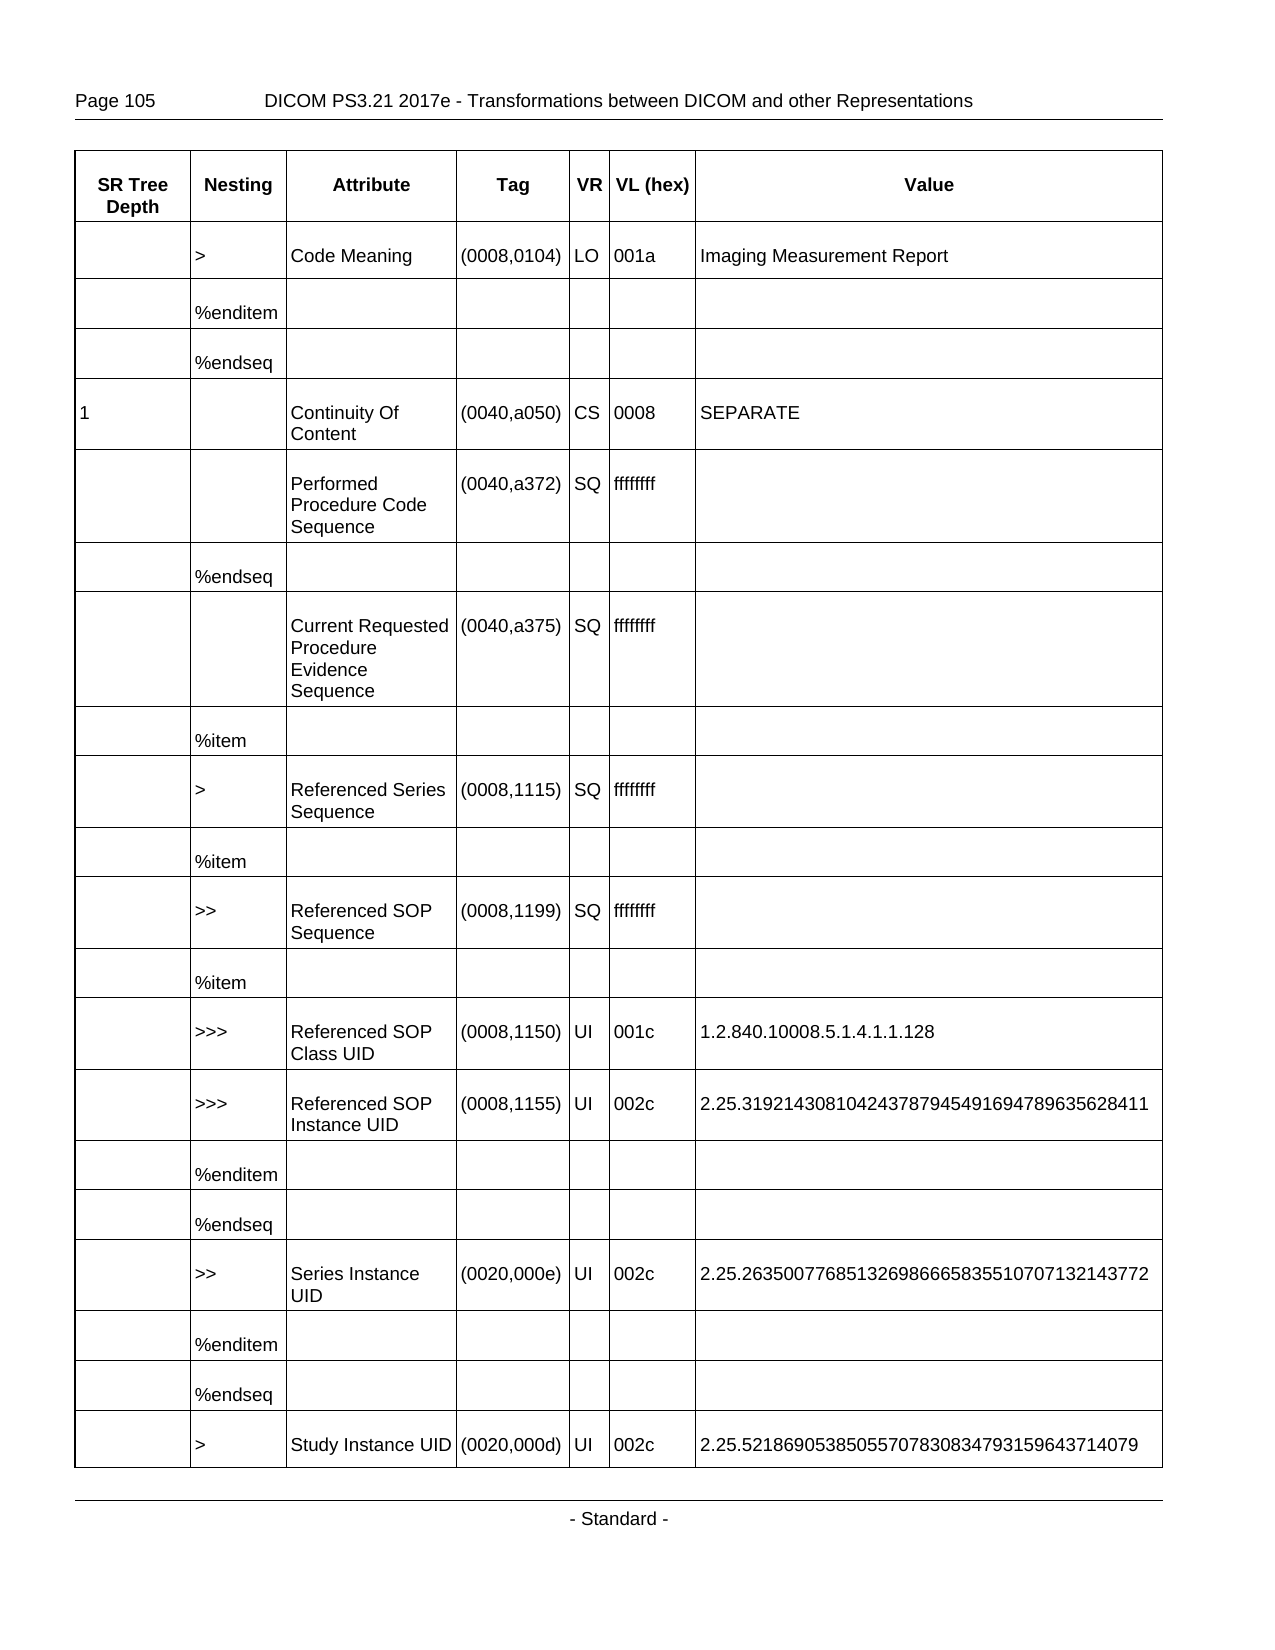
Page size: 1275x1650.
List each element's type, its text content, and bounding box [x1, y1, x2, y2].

table_cell Study Instance UID [287, 1411, 456, 1467]
table_cell [287, 1141, 456, 1189]
table_cell [696, 756, 1162, 827]
table_cell 2.25.52186905385055707830834793159643714079 [696, 1411, 1162, 1467]
table_cell [570, 949, 609, 997]
table_cell Continuity Of Content [287, 379, 456, 449]
table_cell [76, 949, 190, 997]
table_cell [610, 329, 695, 377]
table_cell [76, 592, 190, 706]
table_cell >>> [191, 998, 286, 1068]
table_cell ffffffff [610, 592, 695, 706]
table_cell [570, 329, 609, 377]
table_cell [457, 279, 569, 328]
table_header Value [696, 151, 1162, 221]
table_cell [191, 592, 286, 706]
table_cell [287, 707, 456, 755]
table_cell [76, 828, 190, 876]
table_cell [610, 1190, 695, 1239]
table_cell (0020,000d) [457, 1411, 569, 1467]
table_cell >>> [191, 1070, 286, 1140]
table_header Nesting [191, 151, 286, 221]
table_cell SEPARATE [696, 379, 1162, 449]
table_cell UI [570, 998, 609, 1068]
table_cell CS [570, 379, 609, 449]
table_cell [610, 279, 695, 328]
table_cell [696, 1141, 1162, 1189]
table_cell [610, 1141, 695, 1189]
table_cell [76, 543, 190, 591]
table_cell (0040,a050) [457, 379, 569, 449]
table_cell 2.25.263500776851326986665835510707132143772 [696, 1240, 1162, 1310]
table_cell [610, 707, 695, 755]
table_cell %endseq [191, 329, 286, 377]
table_cell (0020,000e) [457, 1240, 569, 1310]
table_cell [457, 828, 569, 876]
table_cell Referenced SOP Instance UID [287, 1070, 456, 1140]
table_cell %enditem [191, 279, 286, 328]
table_cell (0008,1199) [457, 877, 569, 947]
table_cell [76, 1411, 190, 1467]
table_cell [570, 828, 609, 876]
table_cell ffffffff [610, 756, 695, 827]
table_cell > [191, 756, 286, 827]
table_cell > [191, 1411, 286, 1467]
table_cell [287, 1311, 456, 1360]
table_cell [610, 949, 695, 997]
table_header SR Tree Depth [76, 151, 190, 221]
table_cell 0008 [610, 379, 695, 449]
table_cell [570, 707, 609, 755]
table_cell [696, 877, 1162, 947]
table_cell [76, 998, 190, 1068]
table_cell [76, 1141, 190, 1189]
table_cell UI [570, 1070, 609, 1140]
table_cell [76, 1311, 190, 1360]
table_cell [76, 279, 190, 328]
table_cell [696, 450, 1162, 542]
table_cell 002c [610, 1070, 695, 1140]
table_cell [287, 1361, 456, 1410]
table_cell [287, 949, 456, 997]
table_cell [76, 1240, 190, 1310]
table_cell Imaging Measurement Report [696, 222, 1162, 278]
table_cell [696, 828, 1162, 876]
table_cell Code Meaning [287, 222, 456, 278]
table_cell (0040,a375) [457, 592, 569, 706]
table_cell [76, 877, 190, 947]
table_cell [570, 1361, 609, 1410]
table_cell 002c [610, 1411, 695, 1467]
table_cell [191, 379, 286, 449]
table_cell [457, 1311, 569, 1360]
table_cell ffffffff [610, 877, 695, 947]
table_cell [457, 1361, 569, 1410]
table_cell [570, 1190, 609, 1239]
table_cell (0008,1115) [457, 756, 569, 827]
table_header Attribute [287, 151, 456, 221]
table_cell [696, 592, 1162, 706]
table_cell [696, 329, 1162, 377]
table_cell Series Instance UID [287, 1240, 456, 1310]
table_cell [696, 707, 1162, 755]
table_cell 001a [610, 222, 695, 278]
table_cell [570, 279, 609, 328]
table_cell %endseq [191, 1190, 286, 1239]
table_cell %item [191, 828, 286, 876]
table_cell [76, 707, 190, 755]
table_cell [696, 1190, 1162, 1239]
table_cell [457, 1190, 569, 1239]
table_cell %item [191, 707, 286, 755]
table_cell [287, 1190, 456, 1239]
table_cell SQ [570, 450, 609, 542]
table_cell 001c [610, 998, 695, 1068]
table_cell [610, 1361, 695, 1410]
table_cell [696, 1361, 1162, 1410]
table_cell Referenced Series Sequence [287, 756, 456, 827]
table_cell [76, 1070, 190, 1140]
table_cell [696, 543, 1162, 591]
table_cell Performed Procedure Code Sequence [287, 450, 456, 542]
table_cell (0008,1155) [457, 1070, 569, 1140]
table_cell >> [191, 1240, 286, 1310]
table_cell [76, 450, 190, 542]
table_cell UI [570, 1411, 609, 1467]
table_cell (0008,0104) [457, 222, 569, 278]
table_cell [457, 707, 569, 755]
table_cell SQ [570, 592, 609, 706]
table_cell %endseq [191, 1361, 286, 1410]
table_cell [610, 543, 695, 591]
table_cell LO [570, 222, 609, 278]
table_cell [191, 450, 286, 542]
table_cell [610, 828, 695, 876]
table_cell [570, 1141, 609, 1189]
table_cell [457, 543, 569, 591]
table_cell [570, 543, 609, 591]
table_cell [696, 949, 1162, 997]
table_cell ffffffff [610, 450, 695, 542]
table_cell %enditem [191, 1141, 286, 1189]
table_cell >> [191, 877, 286, 947]
table_cell [287, 329, 456, 377]
table_header VL (hex) [610, 151, 695, 221]
table_cell 1.2.840.10008.5.1.4.1.1.128 [696, 998, 1162, 1068]
table_cell [696, 1311, 1162, 1360]
table_cell [457, 949, 569, 997]
table_cell (0040,a372) [457, 450, 569, 542]
table_cell Current Requested Procedure Evidence Sequence [287, 592, 456, 706]
table_cell SQ [570, 877, 609, 947]
table_cell [287, 543, 456, 591]
table_cell > [191, 222, 286, 278]
table_cell [76, 222, 190, 278]
table_cell [76, 329, 190, 377]
table_cell 2.25.319214308104243787945491694789635628411 [696, 1070, 1162, 1140]
table_cell [76, 1190, 190, 1239]
table_header VR [570, 151, 609, 221]
table_cell [287, 828, 456, 876]
table_cell [76, 756, 190, 827]
table_cell [610, 1311, 695, 1360]
table_cell %enditem [191, 1311, 286, 1360]
table_cell 002c [610, 1240, 695, 1310]
table_cell %item [191, 949, 286, 997]
table_cell Referenced SOP Class UID [287, 998, 456, 1068]
table_cell %endseq [191, 543, 286, 591]
table_cell [570, 1311, 609, 1360]
table_cell (0008,1150) [457, 998, 569, 1068]
table_cell 1 [76, 379, 190, 449]
table_cell [76, 1361, 190, 1410]
table_cell SQ [570, 756, 609, 827]
table_cell [696, 279, 1162, 328]
table_header Tag [457, 151, 569, 221]
table_cell [457, 1141, 569, 1189]
table_cell Referenced SOP Sequence [287, 877, 456, 947]
table_cell [457, 329, 569, 377]
table_cell [287, 279, 456, 328]
table_cell UI [570, 1240, 609, 1310]
